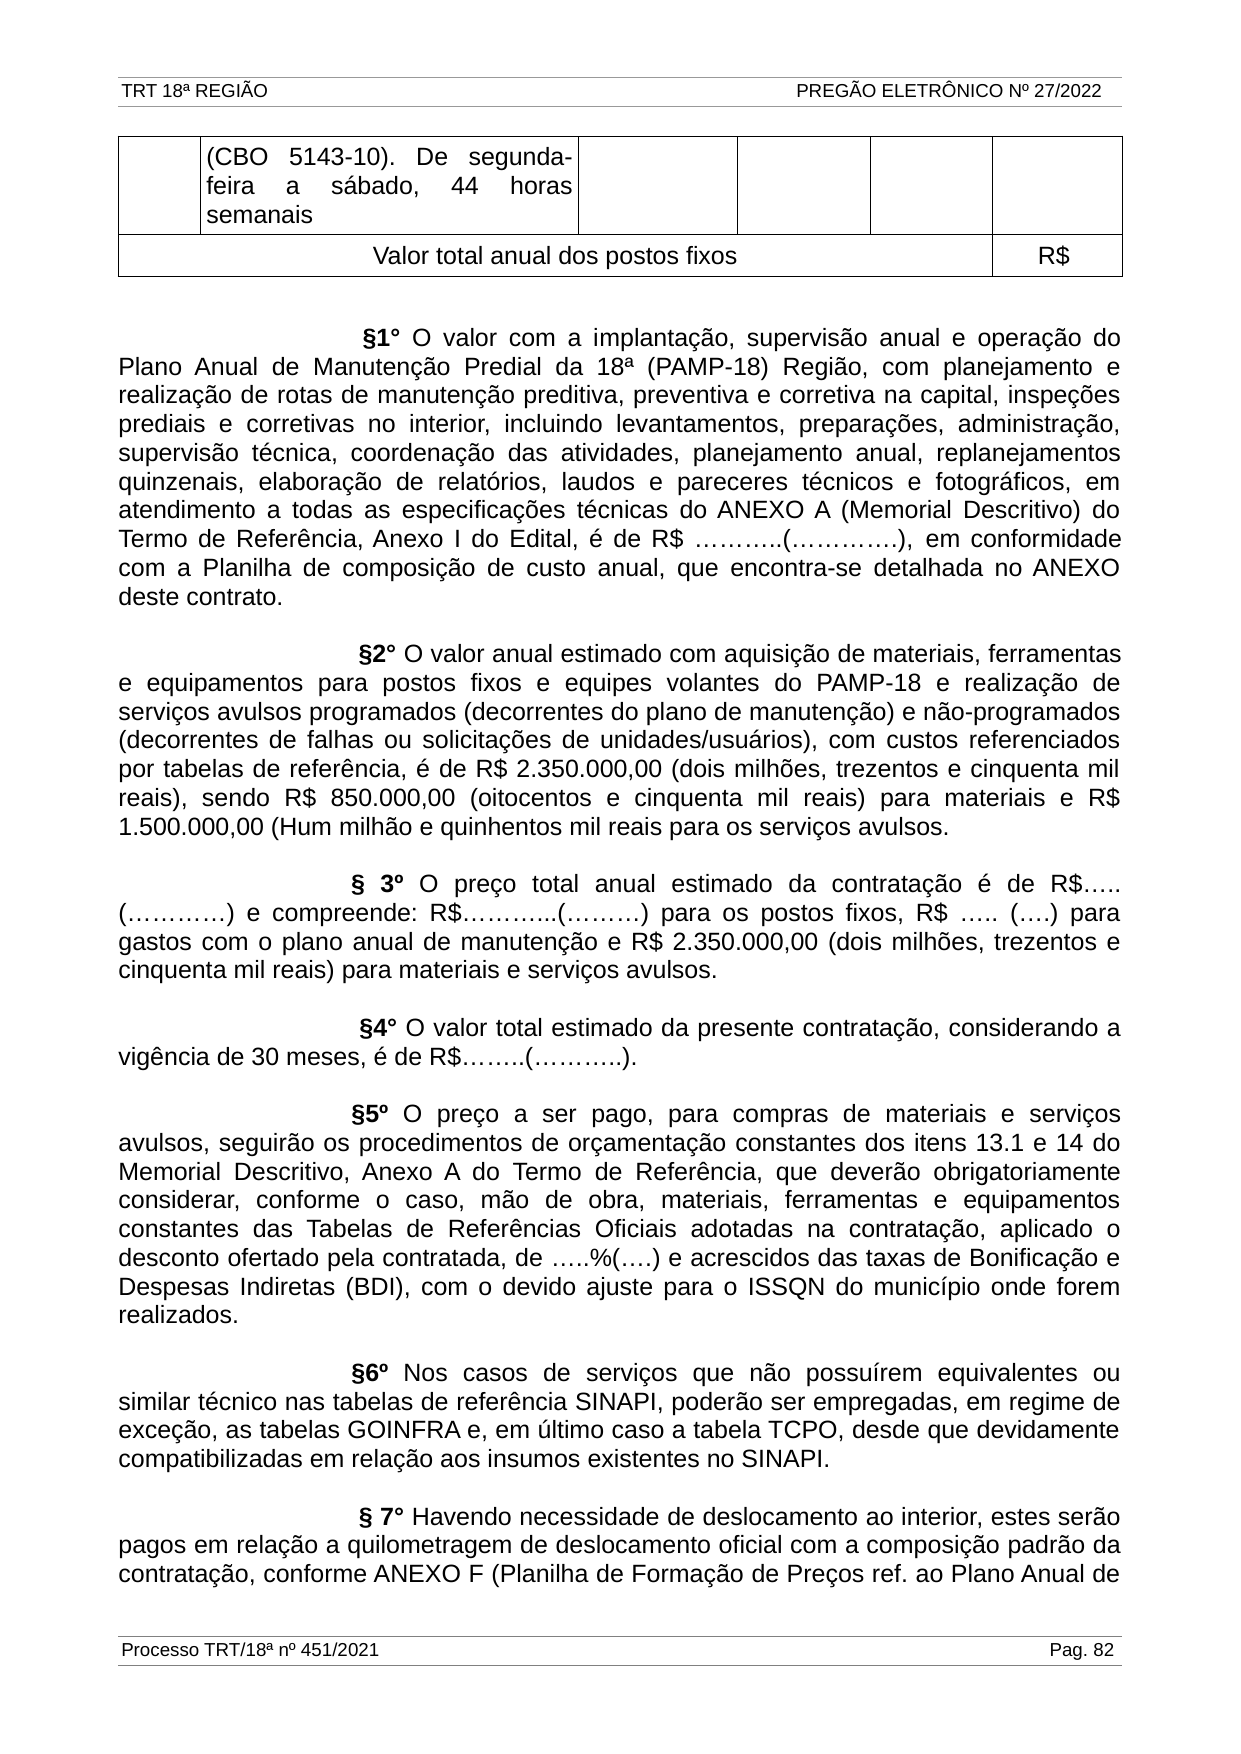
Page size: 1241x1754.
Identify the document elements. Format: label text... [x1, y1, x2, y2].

text §4° O valor total estimado da presente contratação, considerando a vigência de 30 meses, é de R$……..(………..). [118, 1013, 1122, 1071]
table_cell [871, 137, 992, 234]
table_cell [579, 137, 737, 234]
text §5º O preço a ser pago, para compras de materiais e serviços avulsos, seguirão os procedimentos de orçamentação constantes dos itens 13.1 e 14 do Memorial Descritivo, Anexo A do Termo de Referência, que deverão obrigatoriamente considerar, conforme o caso, mão de obra, materiais, ferramentas e equipamentos constantes das Tabelas de Referências Oficiais adotadas na contratação, aplicado o desconto ofertado pela contratada, de …..%(….) e acrescidos das taxas de Bonificação e Despesas Indiretas (BDI), com o devido ajuste para o ISSQN do município onde forem realizados. [118, 1099, 1122, 1329]
table_cell R$ [993, 235, 1122, 276]
text §2° O valor anual estimado com aquisição de materiais, ferramentas e equipamentos para postos fixos e equipes volantes do PAMP-18 e realização de serviços avulsos programados (decorrentes do plano de manutenção) e não-programados (decorrentes de falhas ou solicitações de unidades/usuários), com custos referenciados por tabelas de referência, é de R$ 2.350.000,00 (dois milhões, trezentos e cinquenta mil reais), sendo R$ 850.000,00 (oitocentos e cinquenta mil reais) para materiais e R$ 1.500.000,00 (Hum milhão e quinhentos mil reais para os serviços avulsos. [118, 639, 1122, 841]
table_cell [119, 137, 200, 234]
table_cell Valor total anual dos postos fixos [119, 235, 992, 276]
table_cell (CBO 5143-10). De segunda-feira a sábado, 44 horas semanais [201, 137, 578, 234]
text §1° O valor com a implantação, supervisão anual e operação do Plano Anual de Manutenção Predial da 18ª (PAMP-18) Região, com planejamento e realização de rotas de manutenção preditiva, preventiva e corretiva na capital, inspeções prediais e corretivas no interior, incluindo levantamentos, preparações, administração, supervisão técnica, coordenação das atividades, planejamento anual, replanejamentos quinzenais, elaboração de relatórios, laudos e pareceres técnicos e fotográficos, em atendimento a todas as especificações técnicas do ANEXO A (Memorial Descritivo) do Termo de Referência, Anexo I do Edital, é de R$ ………..(………….), em conformidade com a Planilha de composição de custo anual, que encontra-se detalhada no ANEXO deste contrato. [118, 323, 1122, 611]
text §6º Nos casos de serviços que não possuírem equivalentes ou similar técnico nas tabelas de referência SINAPI, poderão ser empregadas, em regime de exceção, as tabelas GOINFRA e, em último caso a tabela TCPO, desde que devidamente compatibilizadas em relação aos insumos existentes no SINAPI. [118, 1358, 1122, 1473]
table_cell [993, 137, 1122, 234]
text § 7° Havendo necessidade de deslocamento ao interior, estes serão pagos em relação a quilometragem de deslocamento oficial com a composição padrão da contratação, conforme ANEXO F (Planilha de Formação de Preços ref. ao Plano Anual de [118, 1502, 1122, 1588]
text § 3º O preço total anual estimado da contratação é de R$…..(…………) e compreende: R$………...(………) para os postos fixos, R$ ….. (….) para gastos com o plano anual de manutenção e R$ 2.350.000,00 (dois milhões, trezentos e cinquenta mil reais) para materiais e serviços avulsos. [118, 869, 1122, 984]
table_cell [738, 137, 870, 234]
